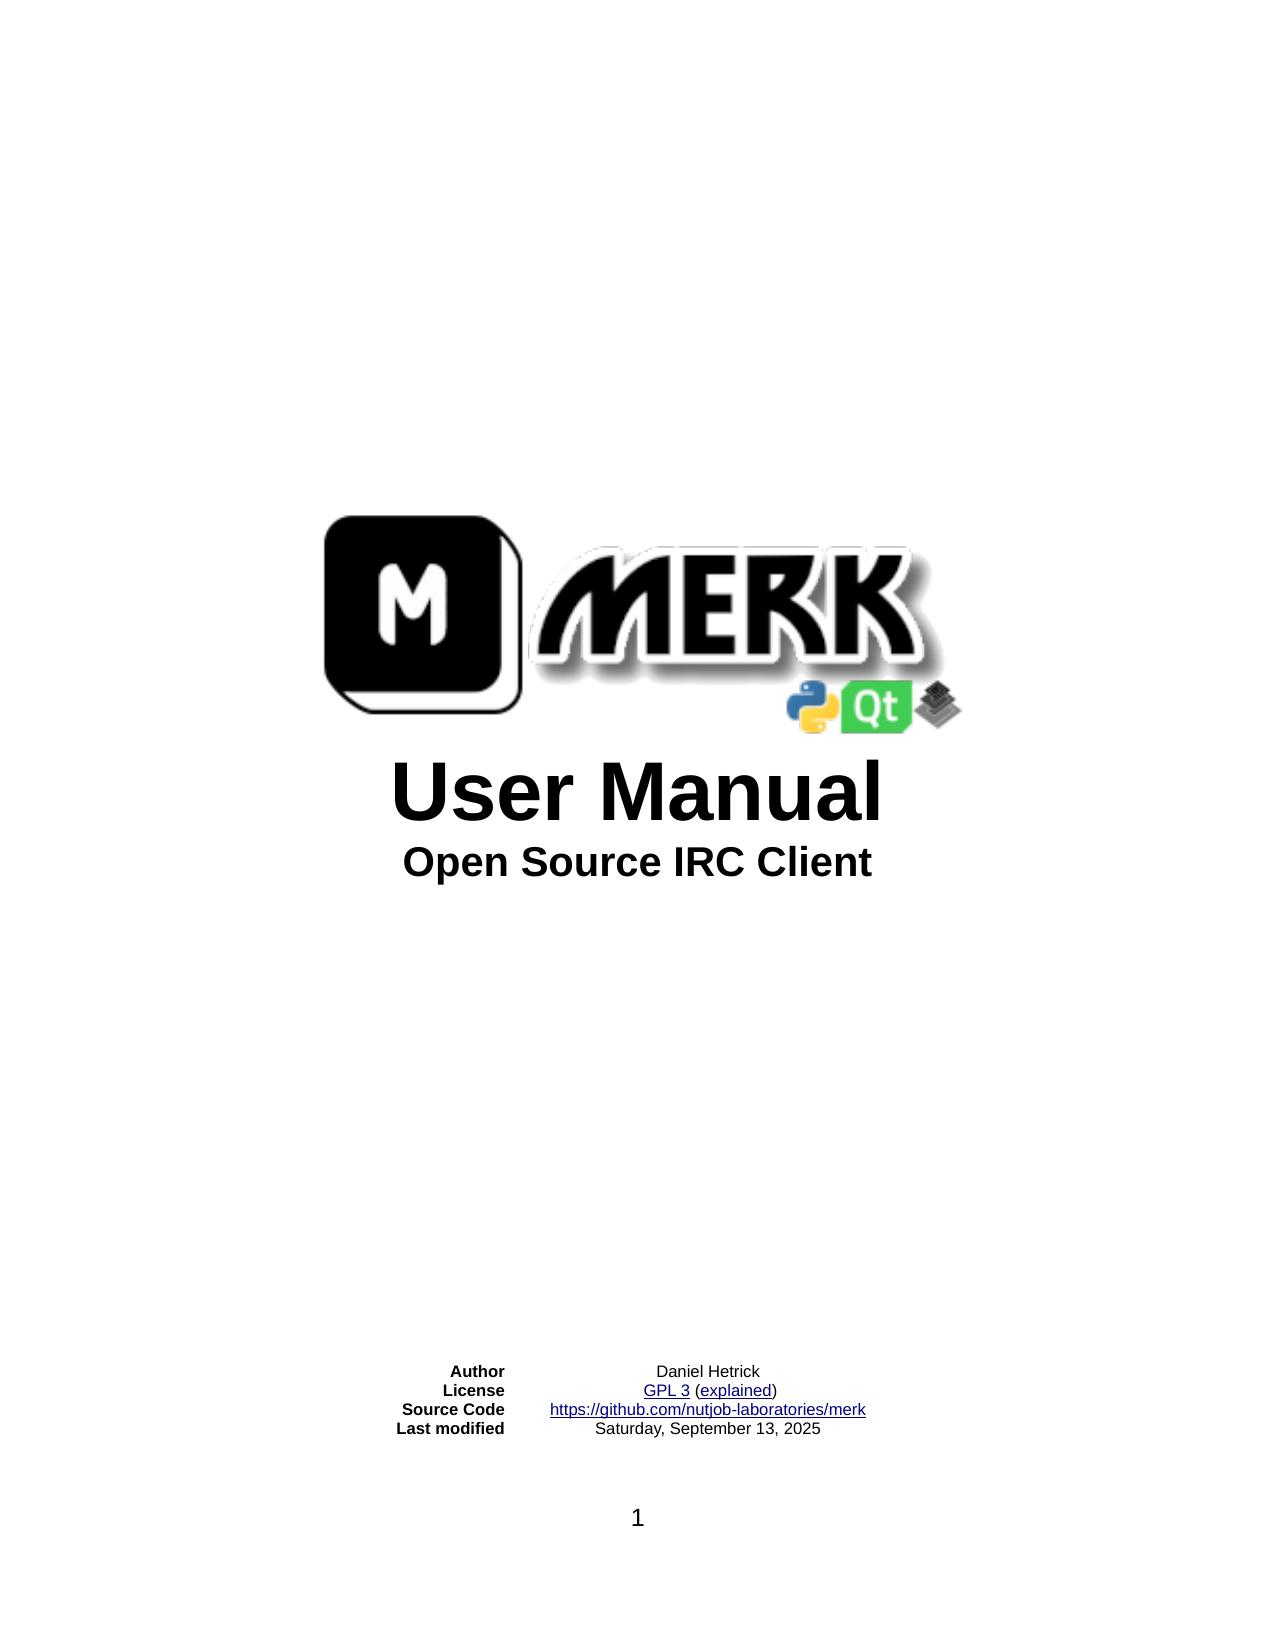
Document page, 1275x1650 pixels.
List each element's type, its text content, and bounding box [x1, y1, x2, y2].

table_cell https://github.com/nutjob-laboratories/merk [519, 1400, 897, 1419]
table_cell Last modified [378, 1419, 518, 1438]
table_cell License [378, 1381, 518, 1400]
table_cell Source Code [378, 1400, 518, 1419]
table_header Author [378, 1362, 518, 1381]
table_cell Saturday, September 13, 2025 [519, 1419, 897, 1438]
text User Manual [118, 742, 1157, 838]
table_cell GPL 3 (explained) [519, 1381, 897, 1400]
text Open Source IRC Client [118, 838, 1157, 886]
picture [304, 491, 971, 742]
table_header Daniel Hetrick [519, 1362, 897, 1381]
